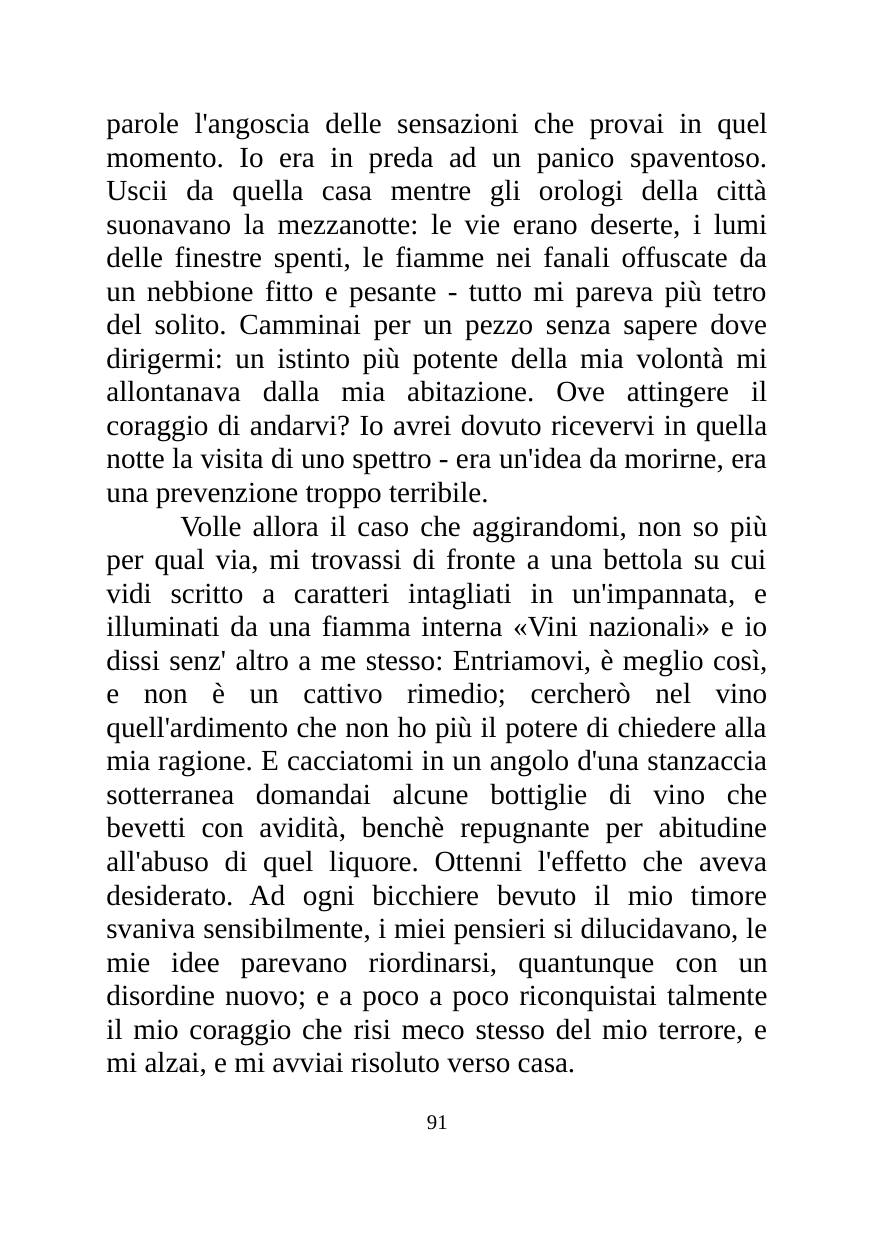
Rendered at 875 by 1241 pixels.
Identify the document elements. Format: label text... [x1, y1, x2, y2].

text parole l'angoscia delle sensazioni che provai in quel momento. Io era in preda ad un panico spaventoso. Uscii da quella casa mentre gli orologi della città suonavano la mezzanotte: le vie erano deserte, i lumi delle finestre spenti, le fiamme nei fanali offuscate da un nebbione fitto e pesante - tutto mi pareva più tetro del solito. Camminai per un pezzo senza sapere dove dirigermi: un istinto più potente della mia volontà mi allontanava dalla mia abitazione. Ove attingere il coraggio di andarvi? Io avrei dovuto ricevervi in quella notte la visita di uno spettro - era un'idea da morirne, era una prevenzione troppo terribile. [106, 106, 768, 509]
text Volle allora il caso che aggirandomi, non so più per qual via, mi trovassi di fronte a una bettola su cui vidi scritto a caratteri intagliati in un'impannata, e illuminati da una fiamma interna «Vini nazionali» e io dissi senz' altro a me stesso: Entriamovi, è meglio così, e non è un cattivo rimedio; cercherò nel vino quell'ardimento che non ho più il potere di chiedere alla mia ragione. E cacciatomi in un angolo d'una stanzaccia sotterranea domandai alcune bottiglie di vino che bevetti con avidità, benchè repugnante per abitudine all'abuso di quel liquore. Ottenni l'effetto che aveva desiderato. Ad ogni bicchiere bevuto il mio timore svaniva sensibilmente, i miei pensieri si dilucidavano, le mie idee parevano riordinarsi, quantunque con un disordine nuovo; e a poco a poco riconquistai talmente il mio coraggio che risi meco stesso del mio terrore, e mi alzai, e mi avviai risoluto verso casa. [106, 509, 768, 1079]
